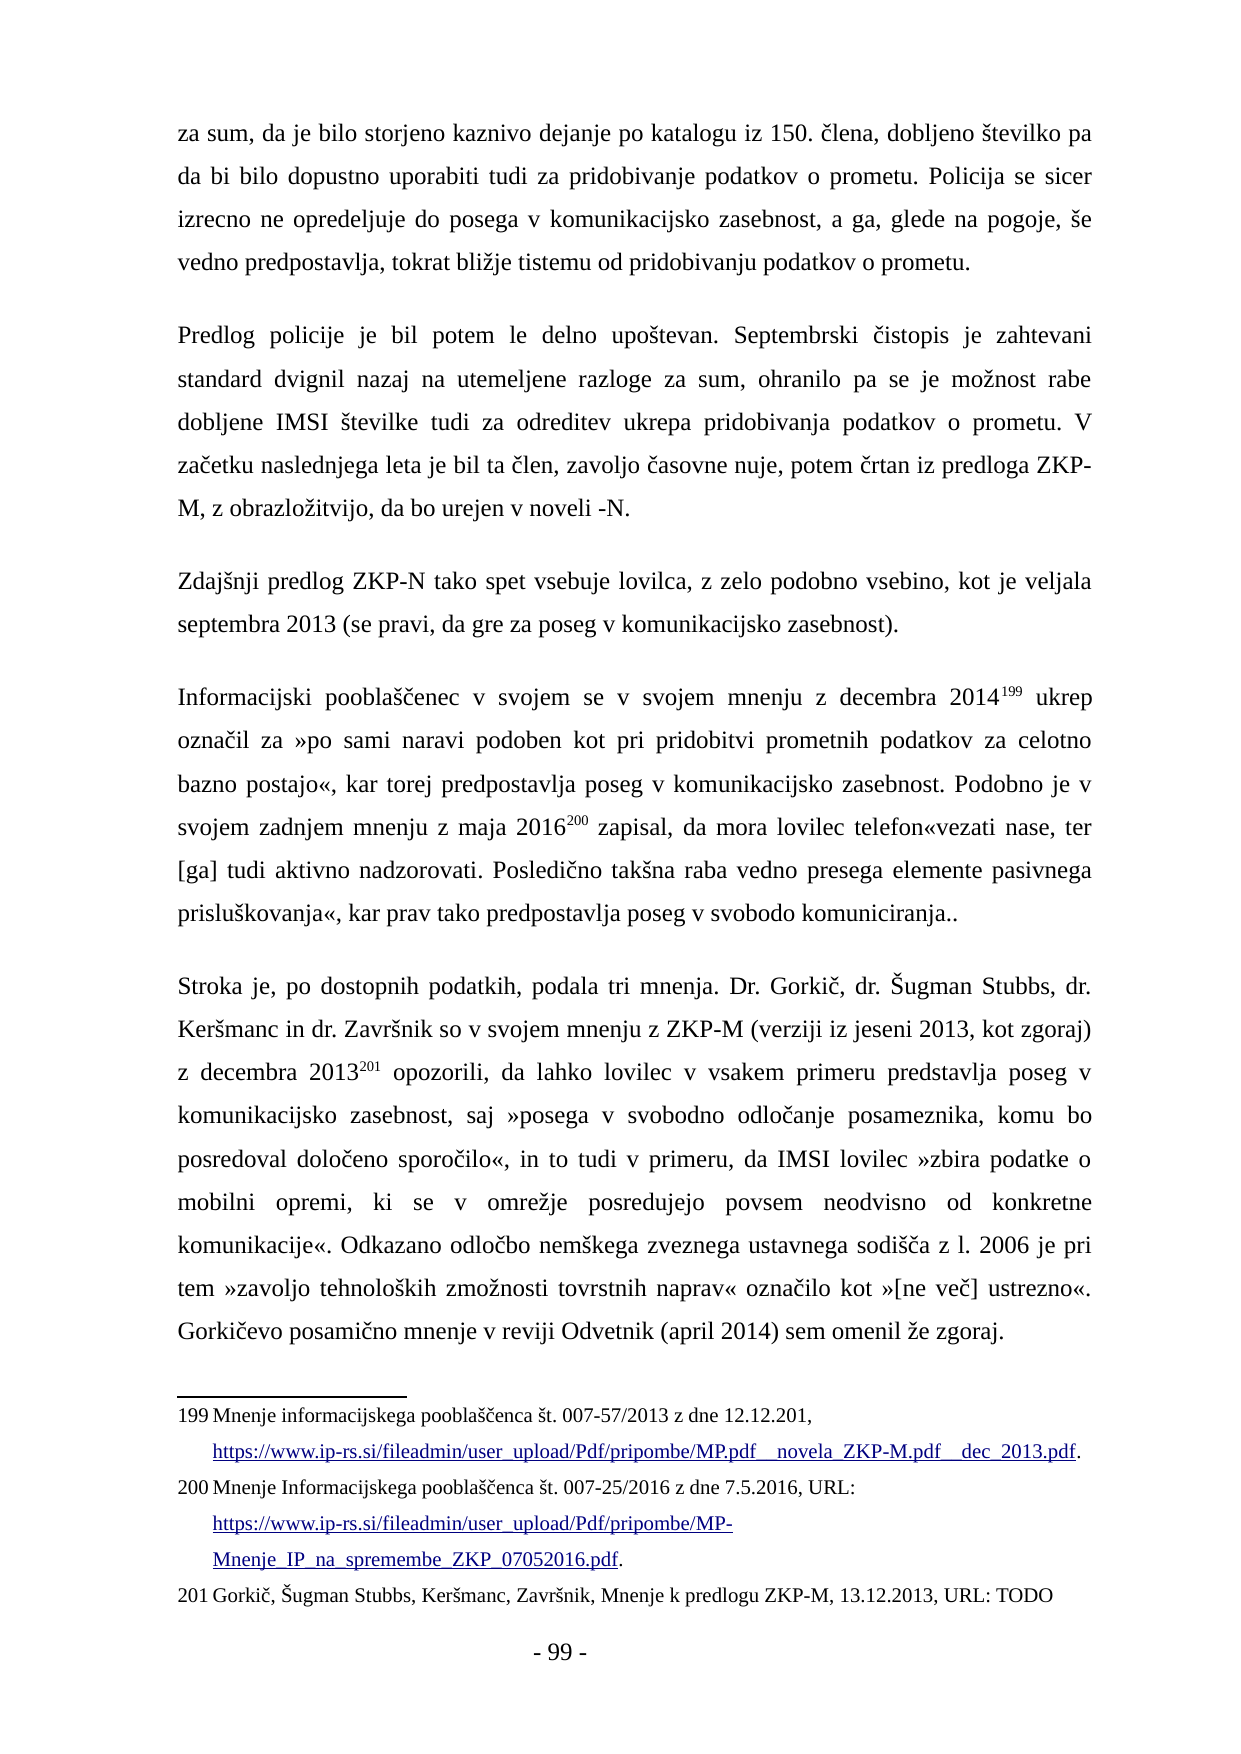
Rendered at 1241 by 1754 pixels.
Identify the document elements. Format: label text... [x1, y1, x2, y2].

text Stroka je, po dostopnih podatkih, podala tri mnenja. Dr. Gorkič, dr. Šugman Stubbs, dr. Keršmanc in dr. Završnik so v svojem mnenju z ZKP-M (verziji iz jeseni 2013, kot zgoraj) z decembra 2013 opozorili, da lahko lovilec v vsakem primeru predstavlja poseg v komunikacijsko zasebnost, saj »posega v svobodno odločanje posameznika, komu bo posredoval določeno sporočilo«, in to tudi v primeru, da IMSI lovilec »zbira podatke o mobilni opremi, ki se v omrežje posredujejo povsem neodvisno od konkretne komunikacije«. Odkazano odločbo nemškega zveznega ustavnega sodišča z l. 2006 je pri tem »zavoljo tehnoloških zmožnosti tovrstnih naprav« označilo kot »[ne več] ustrezno«. Gorkičevo posamično mnenje v reviji Odvetnik (april 2014) sem omenil že zgoraj. [177, 971, 1093, 1345]
text Gorkič, Šugman Stubbs, Keršmanc, Završnik, Mnenje k predlogu ZKP-M, 13.12.2013, URL: TODO [177, 1583, 1093, 1607]
text Informacijski pooblaščenec v svojem se v svojem mnenju z decembra 2014 ukrep označil za »po sami naravi podoben kot pri pridobitvi prometnih podatkov za celotno bazno postajo«, kar torej predpostavlja poseg v komunikacijsko zasebnost. Podobno je v svojem zadnjem mnenju z maja 2016 zapisal, da mora lovilec telefon«vezati nase, ter [ga] tudi aktivno nadzorovati. Posledično takšna raba vedno presega elemente pasivnega prisluškovanja«, kar prav tako predpostavlja poseg v svobodo komuniciranja.. [177, 682, 1093, 927]
text Mnenje Informacijskega pooblaščenca št. 007-25/2016 z dne 7.5.2016, URL: https://www.ip-rs.si/fileadmin/user_upload/Pdf/pripombe/MP-Mnenje_IP_na_spremembe_ZKP_07052016.pdf. [177, 1475, 1093, 1571]
text Zdajšnji predlog ZKP-N tako spet vsebuje lovilca, z zelo podobno vsebino, kot je veljala septembra 2013 (se pravi, da gre za poseg v komunikacijsko zasebnost). [177, 566, 1093, 638]
text Predlog policije je bil potem le delno upoštevan. Septembrski čistopis je zahtevani standard dvignil nazaj na utemeljene razloge za sum, ohranilo pa se je možnost rabe dobljene IMSI številke tudi za odreditev ukrepa pridobivanja podatkov o prometu. V začetku naslednjega leta je bil ta člen, zavoljo časovne nuje, potem črtan iz predloga ZKP-M, z obrazložitvijo, da bo urejen v noveli -N. [177, 321, 1093, 522]
text za sum, da je bilo storjeno kaznivo dejanje po katalogu iz 150. člena, dobljeno številko pa da bi bilo dopustno uporabiti tudi za pridobivanje podatkov o prometu. Policija se sicer izrecno ne opredeljuje do posega v komunikacijsko zasebnost, a ga, glede na pogoje, še vedno predpostavlja, tokrat bližje tistemu od pridobivanju podatkov o prometu. [177, 118, 1093, 276]
text Mnenje informacijskega pooblaščenca št. 007-57/2013 z dne 12.12.201, https://www.ip-rs.si/fileadmin/user_upload/Pdf/pripombe/MP.pdf__novela_ZKP-M.pdf__dec_2013.pdf. [177, 1403, 1093, 1463]
